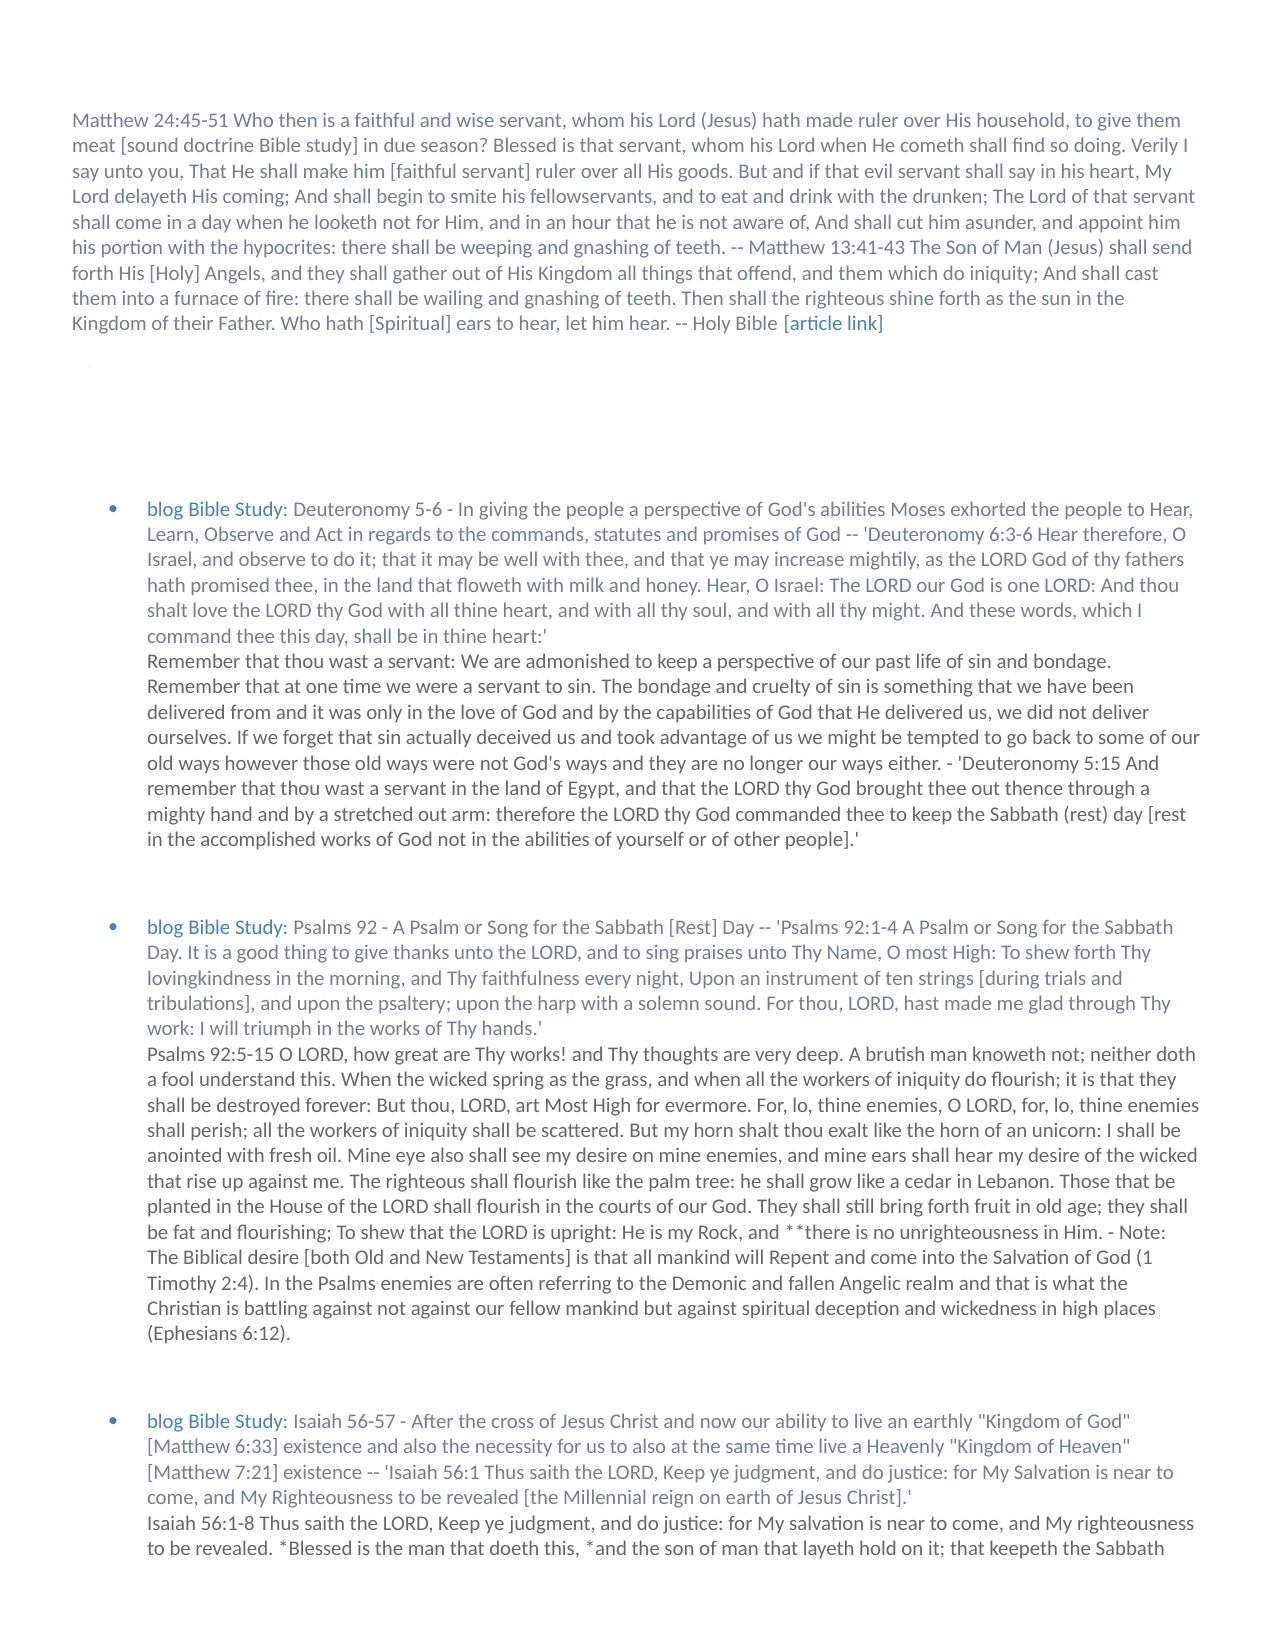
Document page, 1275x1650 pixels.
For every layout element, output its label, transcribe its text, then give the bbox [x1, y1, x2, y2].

table_cell Matthew 24:45-51 Who then is a faithful and wise servant, whom his Lord (Jesus) hath made ruler over His household, to give them meat [sound doctrine Bible study] in due season? Blessed is that servant, whom his Lord when He cometh shall find so doing. Verily I say unto you, That He shall make him [faithful servant] ruler over all His goods. But and if that evil servant shall say in his heart, My Lord delayeth His coming; And shall begin to smite his fellowservants, and to eat and drink with the drunken; The Lord of that servant shall come in a day when he looketh not for Him, and in an hour that he is not aware of, And shall cut him asunder, and appoint him his portion with the hypocrites: there shall be weeping and gnashing of teeth. -- Matthew 13:41-43 The Son of Man (Jesus) shall send forth His [Holy] Angels, and they shall gather out of His Kingdom all things that offend, and them which do iniquity; And shall cast them into a furnace of fire: there shall be wailing and gnashing of teeth. Then shall the righteous shine forth as the sun in the Kingdom of their Father. Who hath [Spiritual] ears to hear, let him hear. -- Holy Bible [article link] [69, 75, 1206, 463]
table_cell blog Bible Study: Deuteronomy 5-6 - In giving the people a perspective of God's abilities Moses exhorted the people to Hear, Learn, Observe and Act in regards to the commands, statutes and promises of God -- 'Deuteronomy 6:3-6 Hear therefore, O Israel, and observe to do it; that it may be well with thee, and that ye may increase mightily, as the LORD God of thy fathers hath promised thee, in the land that floweth with milk and honey. Hear, O Israel: The LORD our God is one LORD: And thou shalt love the LORD thy God with all thine heart, and with all thy soul, and with all thy might. And these words, which I command thee this day, shall be in thine heart:' Remember that thou wast a servant: We are admonished to keep a perspective of our past life of sin and bondage. Remember that at one time we were a servant to sin. The bondage and cruelty of sin is something that we have been delivered from and it was only in the love of God and by the capabilities of God that He delivered us, we did not deliver ourselves. If we forget that sin actually deceived us and took advantage of us we might be tempted to go back to some of our old ways however those old ways were not God's ways and they are no longer our ways either. - 'Deuteronomy 5:15 And remember that thou wast a servant in the land of Egypt, and that the LORD thy God brought thee out thence through a mighty hand and by a stretched out arm: therefore the LORD thy God commanded thee to keep the Sabbath (rest) day [rest in the accomplished works of God not in the abilities of yourself or of other people].' blog Bible Study: Psalms 92 - A Psalm or Song for the Sabbath [Rest] Day -- 'Psalms 92:1-4 A Psalm or Song for the Sabbath Day. It is a good thing to give thanks unto the LORD, and to sing praises unto Thy Name, O most High: To shew forth Thy lovingkindness in the morning, and Thy faithfulness every night, Upon an instrument of ten strings [during trials and tribulations], and upon the psaltery; upon the harp with a solemn sound. For thou, LORD, hast made me glad through Thy work: I will triumph in the works of Thy hands.' Psalms 92:5-15 O LORD, how great are Thy works! and Thy thoughts are very deep. A brutish man knoweth not; neither doth a fool understand this. When the wicked spring as the grass, and when all the workers of iniquity do flourish; it is that they shall be destroyed forever: But thou, LORD, art Most High for evermore. For, lo, thine enemies, O LORD, for, lo, thine enemies shall perish; all the workers of iniquity shall be scattered. But my horn shalt thou exalt like the horn of an unicorn: I shall be anointed with fresh oil. Mine eye also shall see my desire on mine enemies, and mine ears shall hear my desire of the wicked that rise up against me. The righteous shall flourish like the palm tree: he shall grow like a cedar in Lebanon. Those that be planted in the House of the LORD shall flourish in the courts of our God. They shall still bring forth fruit in old age; they shall be fat and flourishing; To shew that the LORD is upright: He is my Rock, and **there is no unrighteousness in Him. - Note: The Biblical desire [both Old and New Testaments] is that all mankind will Repent and come into the Salvation of God (1 Timothy 2:4). In the Psalms enemies are often referring to the Demonic and fallen Angelic realm and that is what the Christian is battling against not against our fellow mankind but against spiritual deception and wickedness in high places (Ephesians 6:12). blog Bible Study: Isaiah 56-57 - After the cross of Jesus Christ and now our ability to live an earthly "Kingdom of God" [Matthew 6:33] existence and also the necessity for us to also at the same time live a Heavenly "Kingdom of Heaven" [Matthew 7:21] existence -- 'Isaiah 56:1 Thus saith the LORD, Keep ye judgment, and do justice: for My Salvation is near to come, and My Righteousness to be revealed [the Millennial reign on earth of Jesus Christ].' Isaiah 56:1-8 Thus saith the LORD, Keep ye judgment, and do justice: for My salvation is near to come, and My righteousness to be revealed. *Blessed is the man that doeth this, *and the son of man that layeth hold on it; that keepeth the Sabbath [69, 464, 1206, 1564]
